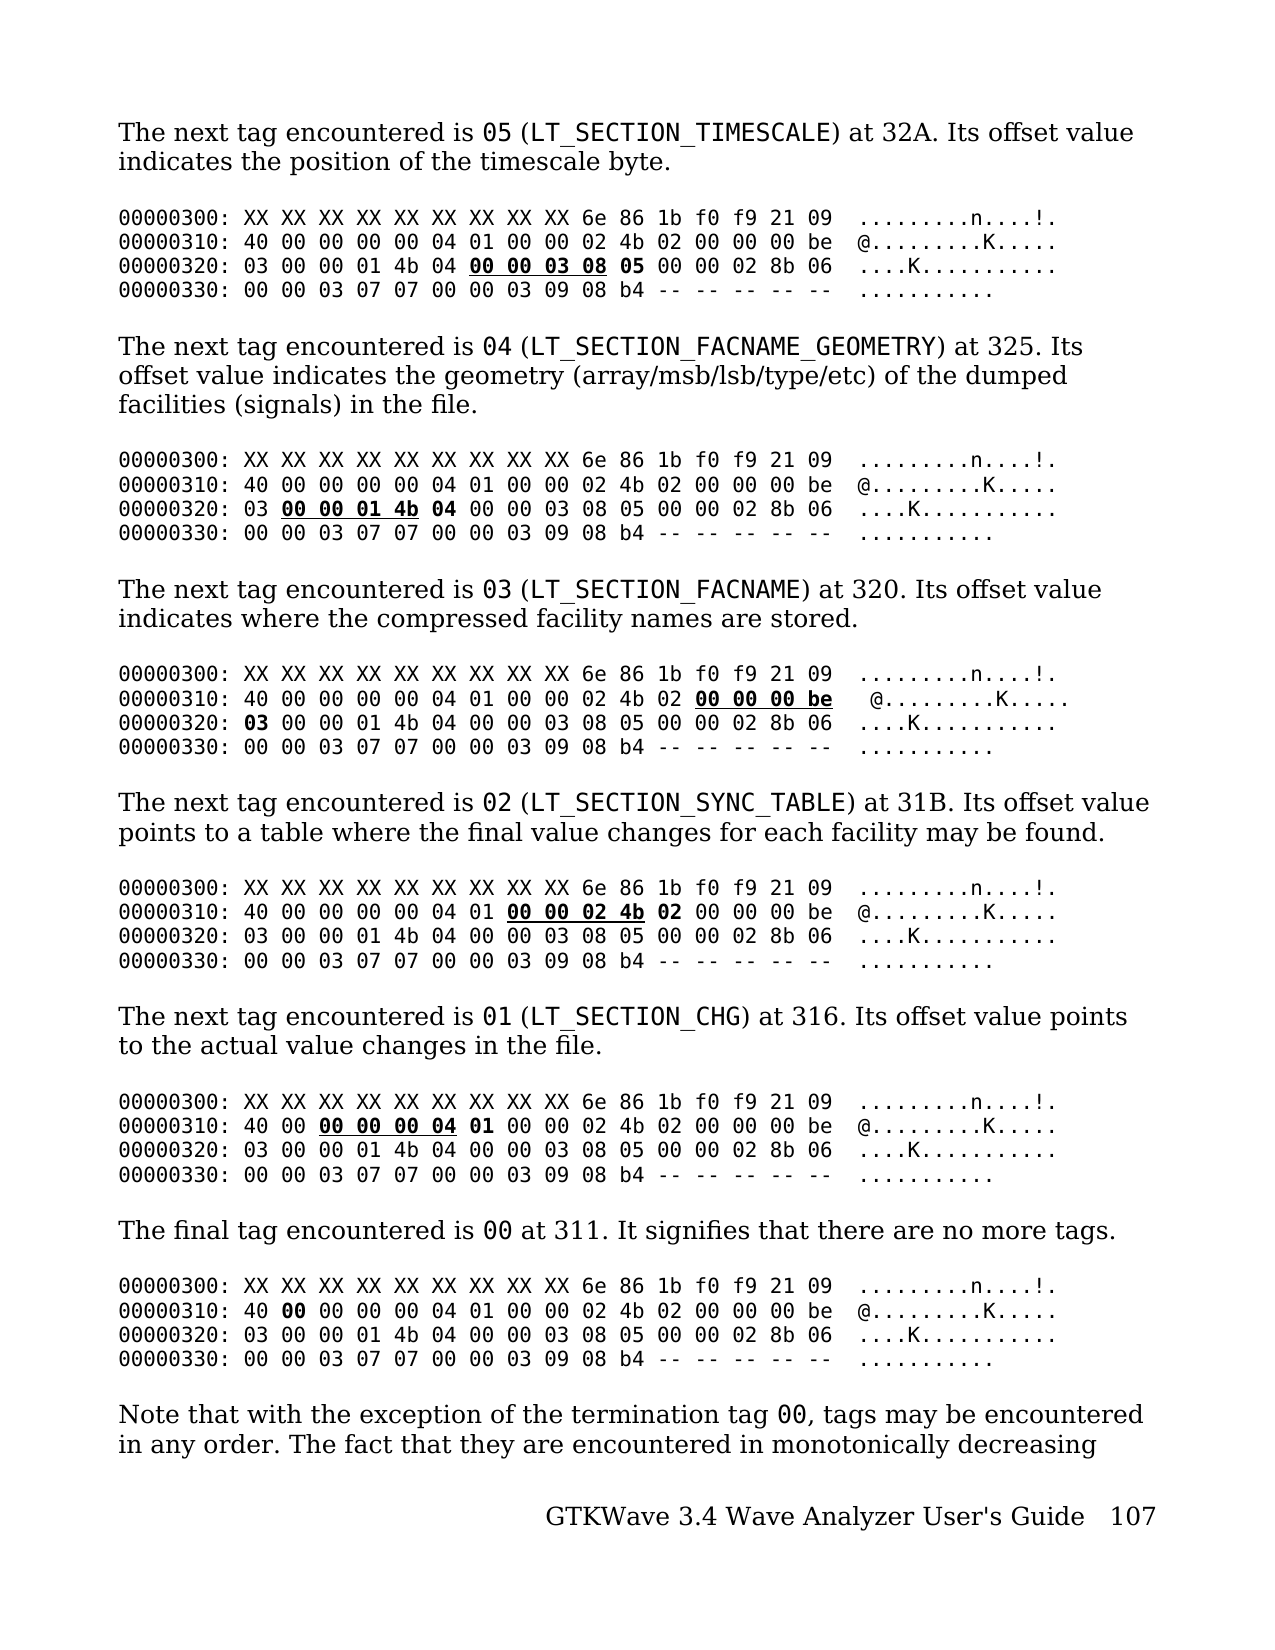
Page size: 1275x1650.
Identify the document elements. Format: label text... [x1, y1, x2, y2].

text The next tag encountered is 05 (LT_SECTION_TIMESCALE) at 32A. Its offset value indicates the position of the timescale byte. 00000300: XX XX XX XX XX XX XX XX XX 6e 86 1b f0 f9 21 09 .........n....!. 00000310: 40 00 00 00 00 04 01 00 00 02 4b 02 00 00 00 be @.........K..... 00000320: 03 00 00 01 4b 04 00 00 03 08 05 00 00 02 8b 06 ....K........... 00000330: 00 00 03 07 07 00 00 03 09 08 b4 -- -- -- -- -- ........... The next tag encountered is 04 (LT_SECTION_FACNAME_GEOMETRY) at 325. Its offset value indicates the geometry (array/msb/lsb/type/etc) of the dumped facilities (signals) in the file. 00000300: XX XX XX XX XX XX XX XX XX 6e 86 1b f0 f9 21 09 .........n....!. 00000310: 40 00 00 00 00 04 01 00 00 02 4b 02 00 00 00 be @.........K..... 00000320: 03 00 00 01 4b 04 00 00 03 08 05 00 00 02 8b 06 ....K........... 00000330: 00 00 03 07 07 00 00 03 09 08 b4 -- -- -- -- -- ........... The next tag encountered is 03 (LT_SECTION_FACNAME) at 320. Its offset value indicates where the compressed facility names are stored. 00000300: XX XX XX XX XX XX XX XX XX 6e 86 1b f0 f9 21 09 .........n....!. 00000310: 40 00 00 00 00 04 01 00 00 02 4b 02 00 00 00 be @.........K..... 00000320: 03 00 00 01 4b 04 00 00 03 08 05 00 00 02 8b 06 ....K........... 00000330: 00 00 03 07 07 00 00 03 09 08 b4 -- -- -- -- -- ........... The next tag encountered is 02 (LT_SECTION_SYNC_TABLE) at 31B. Its offset value points to a table where the final value changes for each facility may be found. 00000300: XX XX XX XX XX XX XX XX XX 6e 86 1b f0 f9 21 09 .........n....!. 00000310: 40 00 00 00 00 04 01 00 00 02 4b 02 00 00 00 be @.........K..... 00000320: 03 00 00 01 4b 04 00 00 03 08 05 00 00 02 8b 06 ....K........... 00000330: 00 00 03 07 07 00 00 03 09 08 b4 -- -- -- -- -- ........... The next tag encountered is 01 (LT_SECTION_CHG) at 316. Its offset value points to the actual value changes in the file. 00000300: XX XX XX XX XX XX XX XX XX 6e 86 1b f0 f9 21 09 .........n....!. 00000310: 40 00 00 00 00 04 01 00 00 02 4b 02 00 00 00 be @.........K..... 00000320: 03 00 00 01 4b 04 00 00 03 08 05 00 00 02 8b 06 ....K........... 00000330: 00 00 03 07 07 00 00 03 09 08 b4 -- -- -- -- -- ........... The final tag encountered is 00 at 311. It signifies that there are no more tags. 00000300: XX XX XX XX XX XX XX XX XX 6e 86 1b f0 f9 21 09 .........n....!. 00000310: 40 00 00 00 00 04 01 00 00 02 4b 02 00 00 00 be @.........K..... 00000320: 03 00 00 01 4b 04 00 00 03 08 05 00 00 02 8b 06 ....K........... 00000330: 00 00 03 07 07 00 00 03 09 08 b4 -- -- -- -- -- ........... Note that with the exception of the termination tag 00, tags may be encountered in any order. The fact that they are encountered in monotonically decreasing [118, 118, 1157, 1459]
